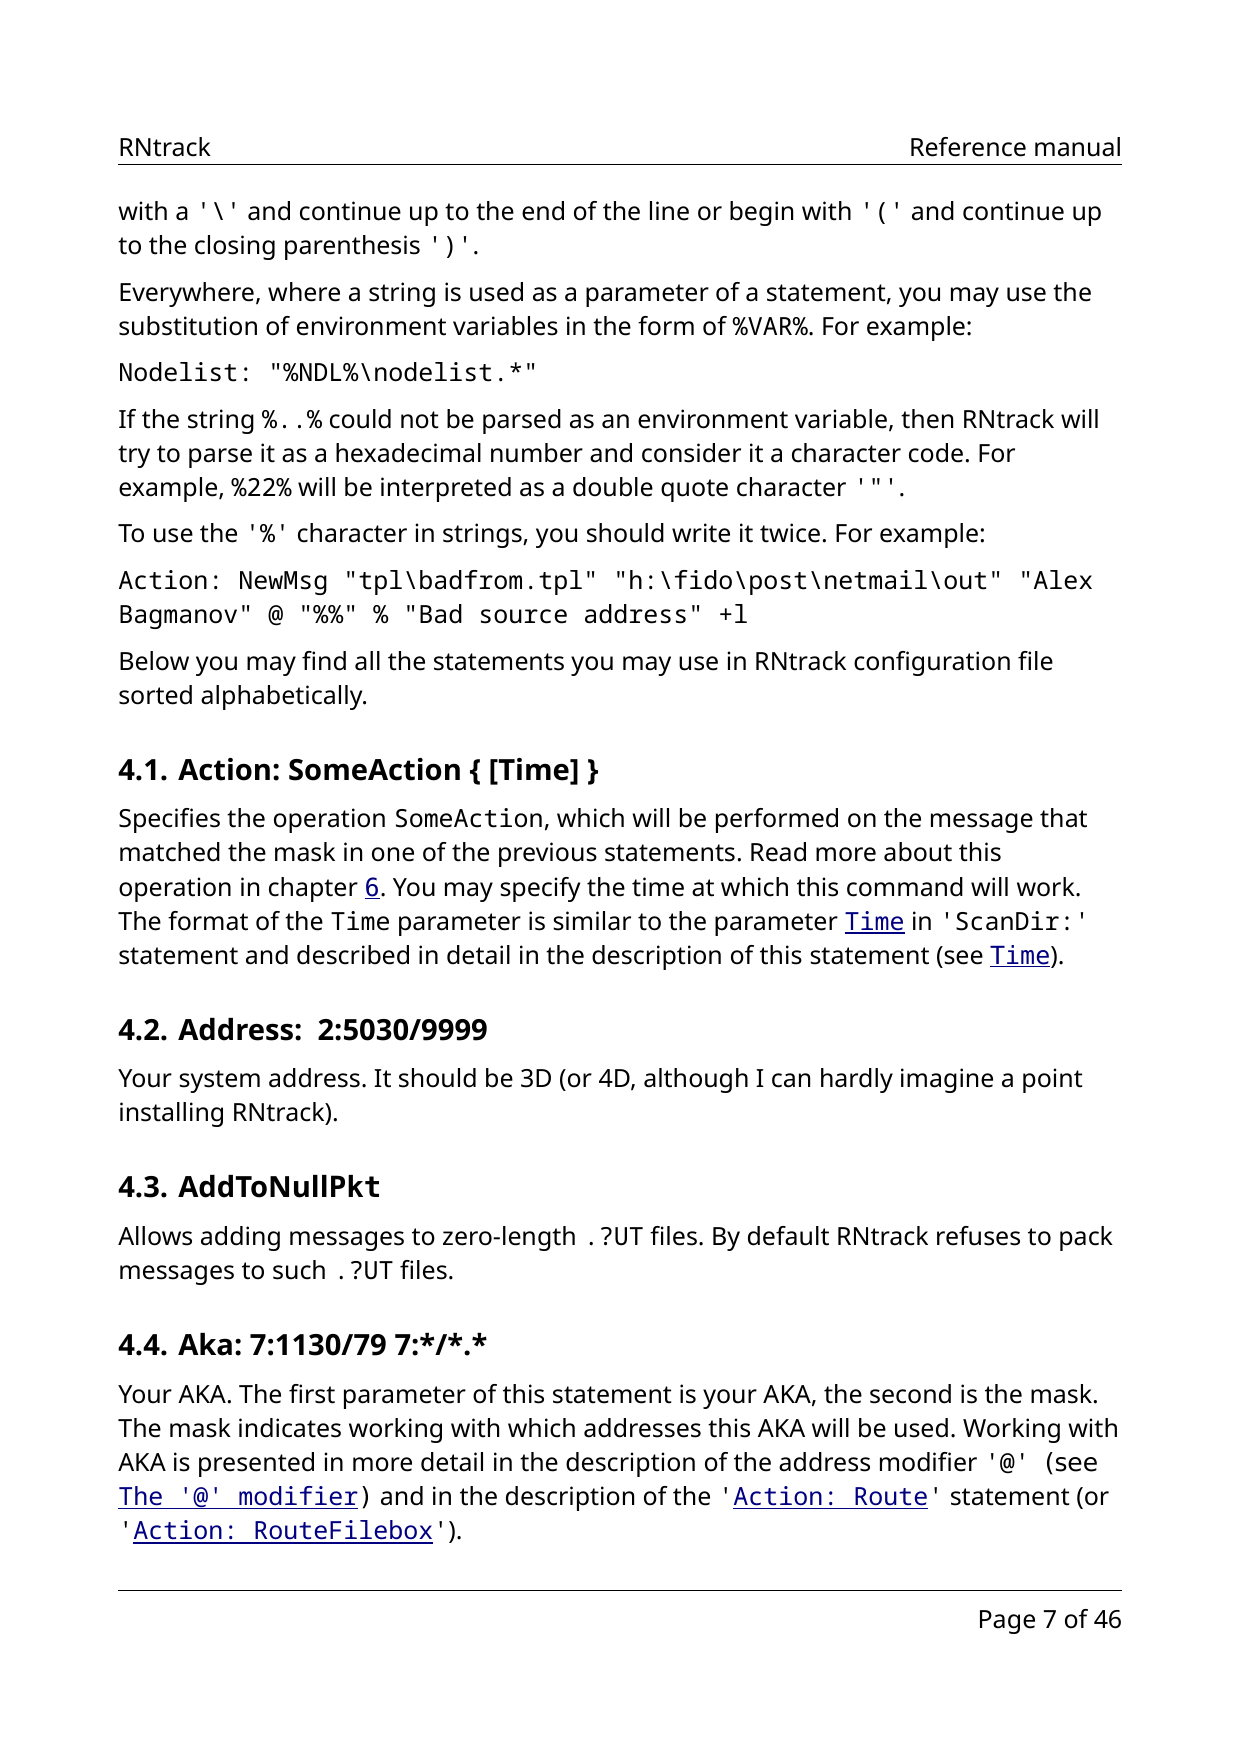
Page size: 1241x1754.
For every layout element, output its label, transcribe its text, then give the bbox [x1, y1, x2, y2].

text Everywhere, where a string is used as a parameter of a statement, you may use the substitution of environment variables in the form of %VAR%. For example: [118, 274, 1122, 342]
subtitle AddToNullPkt [118, 1167, 1122, 1206]
text To use the '%' character in strings, you should write it twice. For example: [118, 516, 1122, 550]
subtitle Action: SomeAction { [Time] } [118, 749, 1122, 788]
subtitle Aka: 7:1130/79 7:*/*.* [118, 1324, 1122, 1364]
subtitle Address: 2:5030/9999 [118, 1009, 1122, 1048]
text Below you may find all the statements you may use in RNtrack configuration file sorted alphabetically. [118, 643, 1122, 711]
text Allows adding messages to zero-length .?UT files. By default RNtrack refuses to pack messages to such .?UT files. [118, 1219, 1122, 1287]
text Your AKA. The first parameter of this statement is your AKA, the second is the mask. The mask indicates working with which addresses this AKA will be used. Working with AKA is presented in more detail in the description of the address modifier '@' (see The '@' modifier) and in the description of the 'Action: Route' statement (or 'Action: RouteFilebox'). [118, 1377, 1122, 1547]
text with a '\' and continue up to the end of the line or begin with '(' and continue up to the closing parenthesis ')'. [118, 193, 1122, 262]
text If the string %..% could not be parsed as an environment variable, then RNtrack will try to parse it as a hexadecimal number and consider it a character code. For example, %22% will be interpreted as a double quote character '"'. [118, 401, 1122, 503]
text Action: NewMsg "tpl\badfrom.tpl" "h:\fido\post\netmail\out" "Alex Bagmanov" @ "%%" % "Bad source address" +l [118, 563, 1122, 631]
text Specifies the operation SomeAction, which will be performed on the message that matched the mask in one of the previous statements. Read more about this operation in chapter 6. You may specify the time at which this command will work. The format of the Time parameter is similar to the parameter Time in 'ScanDir:' statement and described in detail in the description of this statement (see Time). [118, 801, 1122, 971]
text Nodelist: "%NDL%\nodelist.*" [118, 355, 1122, 389]
text Your system address. It should be 3D (or 4D, although I can hardly imagine a point installing RNtrack). [118, 1061, 1122, 1129]
